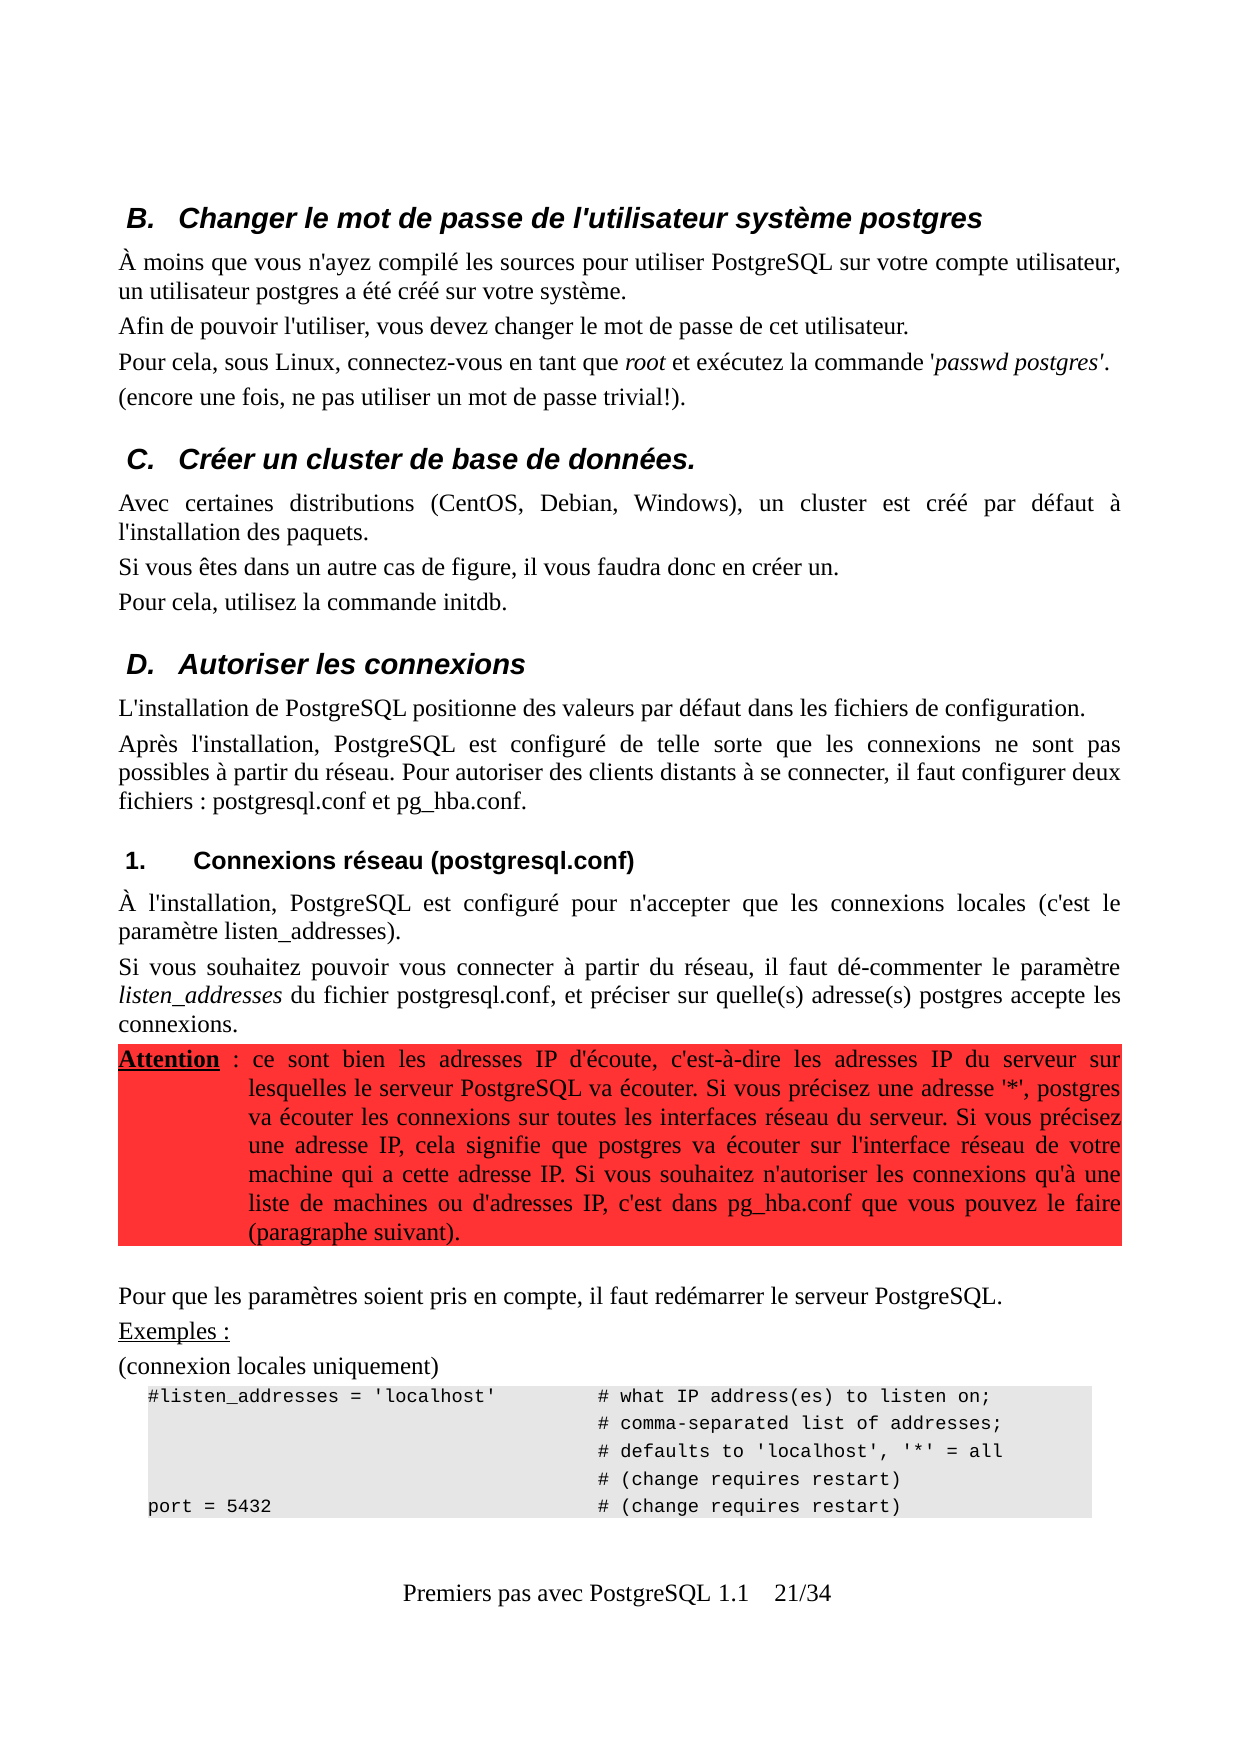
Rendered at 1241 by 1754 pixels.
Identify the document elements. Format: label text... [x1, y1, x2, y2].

text # (change requires restart) [148, 1469, 1092, 1491]
text À l'installation, PostgreSQL est configuré pour n'accepter que les connexions locales (c'est le paramètre listen_addresses). [118, 888, 1122, 945]
text Exemples : [118, 1316, 1122, 1345]
text Pour que les paramètres soient pris en compte, il faut redémarrer le serveur PostgreSQL. [118, 1281, 1122, 1309]
text # comma-separated list of addresses; [148, 1414, 1092, 1435]
text L'installation de PostgreSQL positionne des valeurs par défaut dans les fichiers de configuration. [118, 693, 1122, 722]
text Avec certaines distributions (CentOS, Debian, Windows), un cluster est créé par défaut à l'installation des paquets. [118, 488, 1122, 546]
text port = 5432 # (change requires restart) [148, 1497, 1092, 1518]
subtitle Changer le mot de passe de l'utilisateur système postgres [118, 201, 1122, 235]
text # defaults to 'localhost', '*' = all [148, 1442, 1092, 1463]
text Pour cela, utilisez la commande initdb. [118, 587, 1122, 616]
subtitle Autoriser les connexions [118, 647, 1122, 681]
text Afin de pouvoir l'utiliser, vous devez changer le mot de passe de cet utilisateur. [118, 311, 1122, 340]
text (connexion locales uniquement) [118, 1351, 1122, 1380]
subtitle Créer un cluster de base de données. [118, 442, 1122, 476]
text Attention : ce sont bien les adresses IP d'écoute, c'est-à-dire les adresses IP du serveur sur lesquelles le serveur PostgreSQL va écouter. Si vous précisez une adresse '*', postgres va écouter les connexions sur toutes les interfaces réseau du serveur. Si vous précisez une adresse IP, cela signifie que postgres va écouter sur l'interface réseau de votre machine qui a cette adresse IP. Si vous souhaitez n'autoriser les connexions qu'à une liste de machines ou d'adresses IP, c'est dans pg_hba.conf que vous pouvez le faire (paragraphe suivant). [118, 1044, 1122, 1246]
text Pour cela, sous Linux, connectez-vous en tant que root et exécutez la commande 'passwd postgres'. [118, 347, 1122, 375]
text À moins que vous n'ayez compilé les sources pour utiliser PostgreSQL sur votre compte utilisateur, un utilisateur postgres a été créé sur votre système. [118, 247, 1122, 305]
text Si vous êtes dans un autre cas de figure, il vous faudra donc en créer un. [118, 552, 1122, 581]
text Après l'installation, PostgreSQL est configuré de telle sorte que les connexions ne sont pas possibles à partir du réseau. Pour autoriser des clients distants à se connecter, il faut configurer deux fichiers : postgresql.conf et pg_hba.conf. [118, 729, 1122, 815]
text #listen_addresses = 'localhost' # what IP address(es) to listen on; [148, 1386, 1092, 1408]
subtitle Connexions réseau (postgresql.conf) [118, 846, 1122, 875]
text (encore une fois, ne pas utiliser un mot de passe trivial!). [118, 382, 1122, 411]
text Si vous souhaitez pouvoir vous connecter à partir du réseau, il faut dé-commenter le paramètre listen_addresses du fichier postgresql.conf, et préciser sur quelle(s) adresse(s) postgres accepte les connexions. [118, 952, 1122, 1038]
